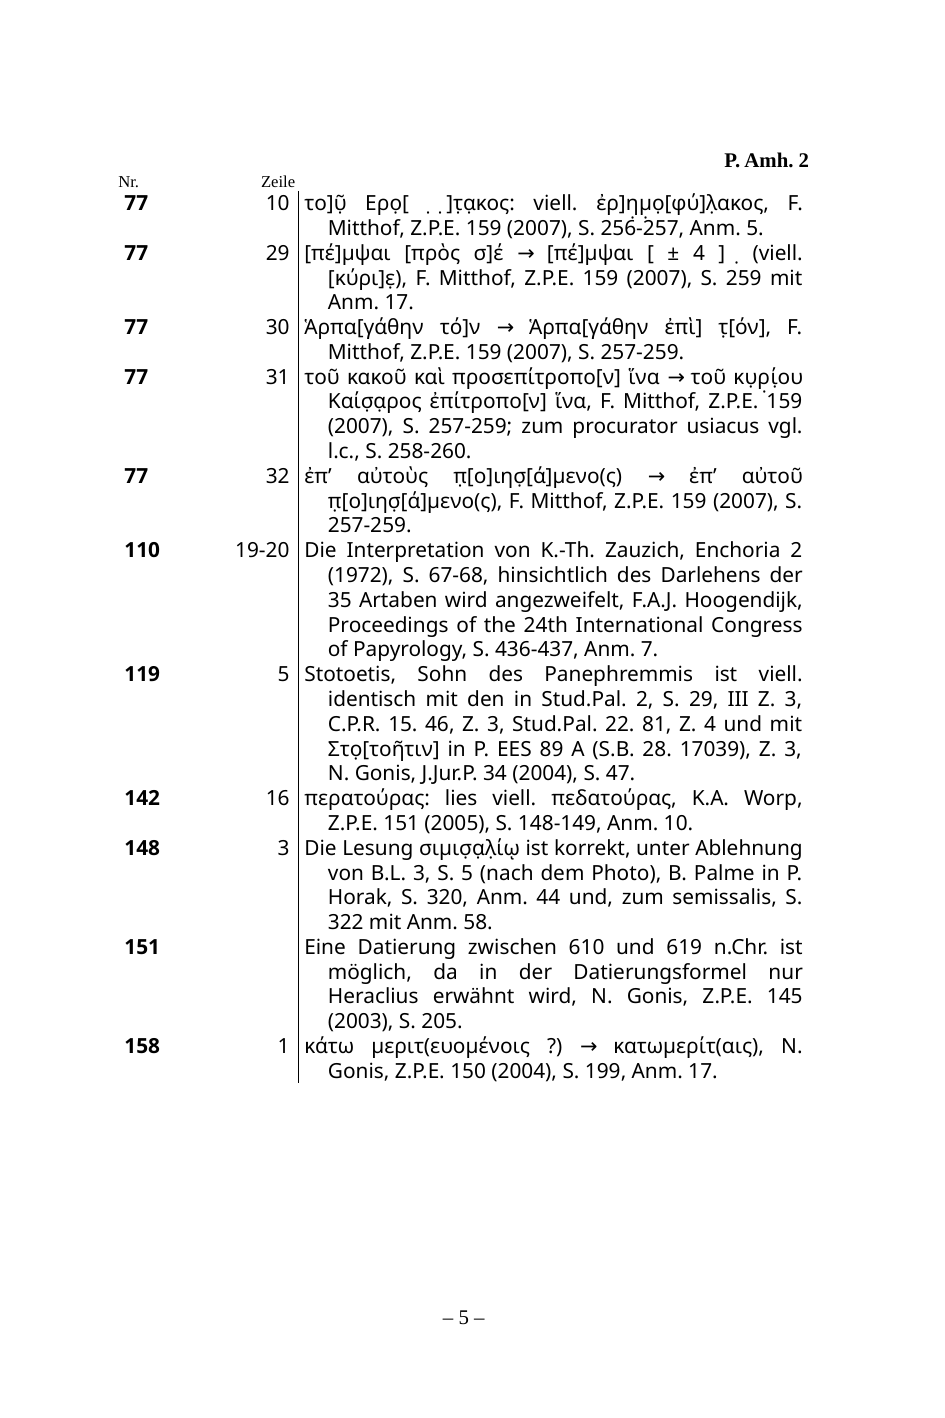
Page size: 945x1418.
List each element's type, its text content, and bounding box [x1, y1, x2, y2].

table_cell 148 [118, 835, 207, 934]
table_cell 77 [118, 464, 207, 538]
table_cell Ἁρπα[γάθην τό]ν → Ἁρπα[γάθην ἐπὶ] τ̣[όν], F. Mitthof, Z.P.E. 159 (2007), S. 257-259. [299, 315, 809, 364]
table_cell 77 [118, 364, 207, 463]
table_cell τοῦ κακοῦ καὶ προσεπίτροπο[ν] ἵνα → τοῦ κυ̣ρ̣ί̣ου Καίσ̣α̣ρος ἐπίτροπο[ν] ἵνα, F. Mitthof, Z.P.E. 159 (2007), S. 257-259; zum procurator usiacus vgl. l.c., S. 258-260. [299, 364, 809, 463]
table_cell 77 [118, 315, 207, 364]
table_cell 77 [118, 240, 207, 315]
table_cell 151 [118, 935, 207, 1034]
table_cell Die Lesung σιμισ̣α̣λ̣ίῳ ist korrekt, unter Ablehnung von B.L. 3, S. 5 (nach dem Photo), B. Palme in P. Horak, S. 320, Anm. 44 und, zum semissalis, S. 322 mit Anm. 58. [299, 835, 809, 934]
table_cell [πέ]μψαι [πρὸς σ]έ → [πέ]μψαι [ ± 4 ] ̣ (viell. [κύρι]ε̣), F. Mitthof, Z.P.E. 159 (2007), S. 259 mit Anm. 17. [299, 240, 809, 315]
table_cell [207, 935, 298, 1034]
table_cell ἐπʼ αὐτοὺς π̣[ο]ιησ̣[ά]μενο(ς) → ἐπʼ αὐτοῦ π̣[ο]ιησ̣[ά]μενο(ς), F. Mitthof, Z.P.E. 159 (2007), S. 257-259. [299, 464, 809, 538]
table_cell 30 [207, 315, 298, 364]
table_cell 3 [207, 835, 298, 934]
table_cell Eine Datierung zwischen 610 und 619 n.Chr. ist möglich, da in der Datierungsformel nur Heraclius erwähnt wird, N. Gonis, Z.P.E. 145 (2003), S. 205. [299, 935, 809, 1034]
table_cell 10 [207, 191, 298, 240]
table_cell 5 [207, 662, 298, 786]
table_cell περατούρας: lies viell. πεδατούρας, K.A. Worp, Z.P.E. 151 (2005), S. 148-149, Anm. 10. [299, 786, 809, 835]
table_cell Stotoetis, Sohn des Panephremmis ist viell. identisch mit den in Stud.Pal. 2, S. 29, III Z. 3, C.P.R. 15. 46, Z. 3, Stud.Pal. 22. 81, Z. 4 und mit Στο̣[τοῆτιν] in P. EES 89 A (S.B. 28. 17039), Z. 3, N. Gonis, J.Jur.P. 34 (2004), S. 47. [299, 662, 809, 786]
table_cell 77 [118, 191, 207, 240]
table_cell Die Interpretation von K.-Th. Zauzich, Enchoria 2 (1972), S. 67-68, hinsichtlich des Darlehens der 35 Artaben wird angezweifelt, F.A.J. Hoogendijk, Proceedings of the 24th International Congress of Papyrology, S. 436-437, Anm. 7. [299, 538, 809, 662]
table_cell το]ῦ̣ Ερο̣[ ̣ ̣]τ̣α̣κος: viell. ἐρ]η̣μ̣ο̣[φύ]λ̣ακος, F. Mitthof, Z.P.E. 159 (2007), S. 256-257, Anm. 5. [299, 191, 809, 240]
table_cell 29 [207, 240, 298, 315]
table_cell 142 [118, 786, 207, 835]
table_cell κάτω μεριτ(ευομένοις ?) → κατωμερίτ(αις), N. Gonis, Z.P.E. 150 (2004), S. 199, Anm. 17. [299, 1034, 809, 1083]
table_cell 1 [207, 1034, 298, 1083]
table_cell 158 [118, 1034, 207, 1083]
table_cell 32 [207, 464, 298, 538]
table_cell 19-20 [207, 538, 298, 662]
table_cell 31 [207, 364, 298, 463]
table_cell 119 [118, 662, 207, 786]
table_cell 110 [118, 538, 207, 662]
table_cell 16 [207, 786, 298, 835]
